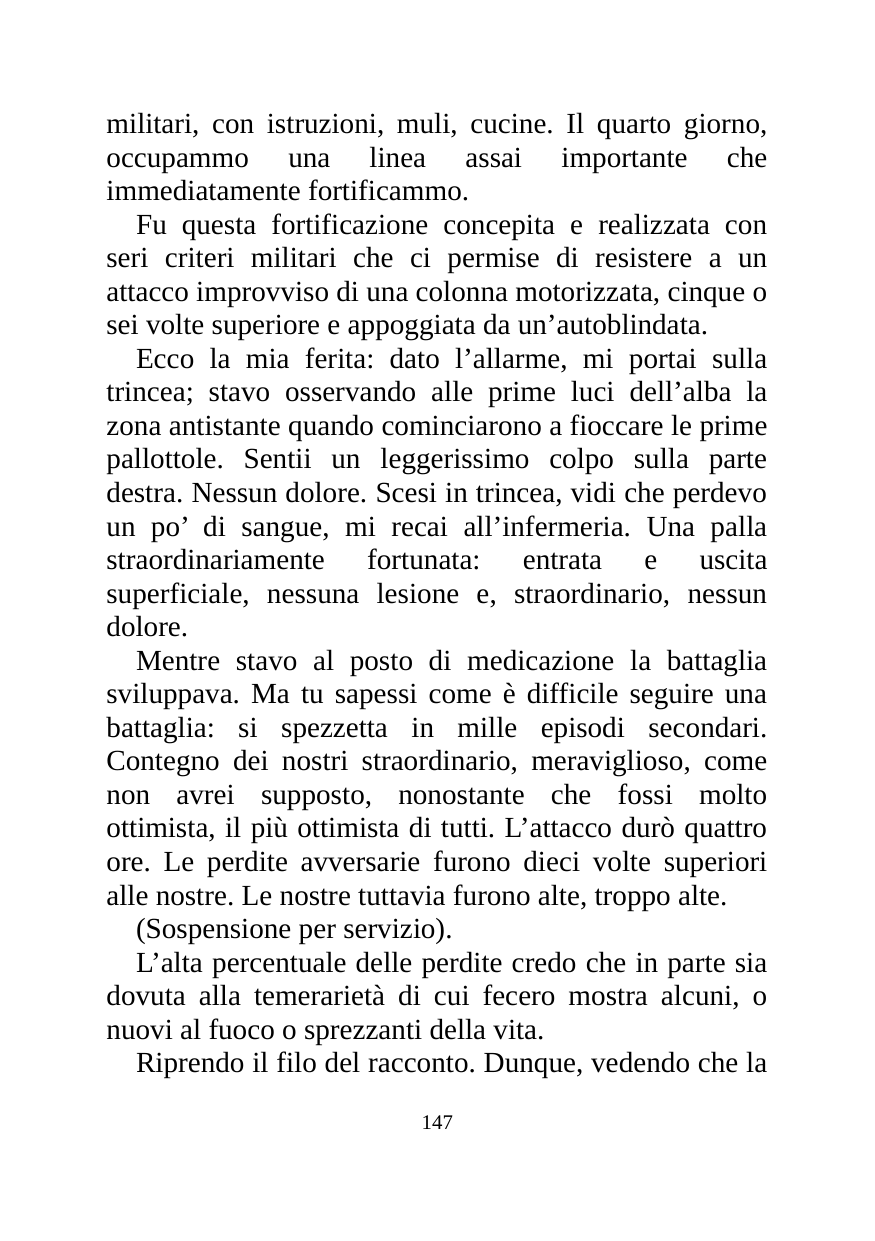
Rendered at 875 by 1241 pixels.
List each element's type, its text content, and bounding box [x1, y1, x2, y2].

text Fu questa fortificazione concepita e realizzata con seri criteri militari che ci permise di resistere a un attacco improvviso di una colonna motorizzata, cinque o sei volte superiore e appoggiata da un’autoblindata. [106, 207, 768, 341]
text L’alta percentuale delle perdite credo che in parte sia dovuta alla temerarietà di cui fecero mostra alcuni, o nuovi al fuoco o sprezzanti della vita. [106, 945, 768, 1045]
text Riprendo il filo del racconto. Dunque, vedendo che la [106, 1045, 768, 1079]
text (Sospensione per servizio). [106, 911, 768, 945]
text Mentre stavo al posto di medicazione la battaglia sviluppava. Ma tu sapessi come è difficile seguire una battaglia: si spezzetta in mille episodi secondari. Contegno dei nostri straordinario, meraviglioso, come non avrei supposto, nonostante che fossi molto ottimista, il più ottimista di tutti. L’attacco durò quattro ore. Le perdite avversarie furono dieci volte superiori alle nostre. Le nostre tuttavia furono alte, troppo alte. [106, 643, 768, 911]
text militari, con istruzioni, muli, cucine. Il quarto giorno, occupammo una linea assai importante che immediatamente fortificammo. [106, 106, 768, 207]
text Ecco la mia ferita: dato l’allarme, mi portai sulla trincea; stavo osservando alle prime luci dell’alba la zona antistante quando cominciarono a fioccare le prime pallottole. Sentii un leggerissimo colpo sulla parte destra. Nessun dolore. Scesi in trincea, vidi che perdevo un po’ di sangue, mi recai all’infermeria. Una palla straordinariamente fortunata: entrata e uscita superficiale, nessuna lesione e, straordinario, nessun dolore. [106, 341, 768, 643]
